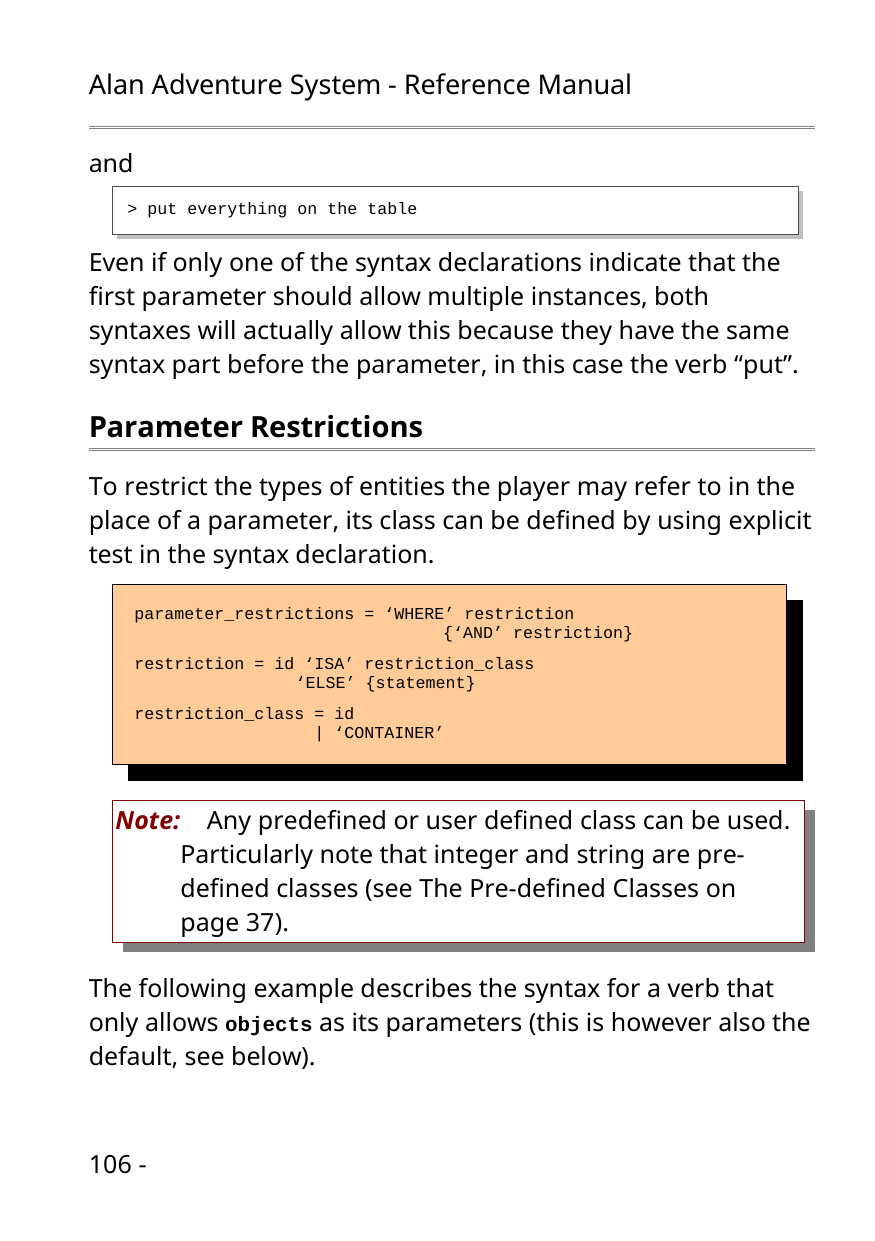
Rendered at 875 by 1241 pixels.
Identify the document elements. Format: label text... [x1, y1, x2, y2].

text The following example describes the syntax for a verb that only allows objects as its parameters (this is however also the default, see below). [88, 971, 815, 1073]
text To restrict the types of entities the player may refer to in the place of a param­eter, its class can be defined by using explicit test in the syntax declaration. [88, 469, 815, 571]
list Any predefined or user defined class can be used. Particularly note that integer and string are pre-defined classes (see The Pre-defined Classes on page 29). [113, 801, 804, 942]
text parameter_restrictions = ‘WHERE’ restriction {‘AND’ restriction} [113, 585, 786, 634]
text restriction_class = id | ‘CONTAINER’ [113, 684, 786, 764]
text Even if only one of the syntax declarations indicate that the first parameter should allow multiple instances, both syntaxes will actually allow this because they have the same syntax part before the parameter, in this case the verb “put”. [88, 245, 815, 381]
text restriction = id ‘ISA’ restriction_class ‘ELSE’ {statement} [113, 634, 786, 684]
text > put everything on the table [113, 187, 798, 234]
text and [88, 146, 815, 179]
subtitle Parameter Restrictions [88, 407, 815, 450]
